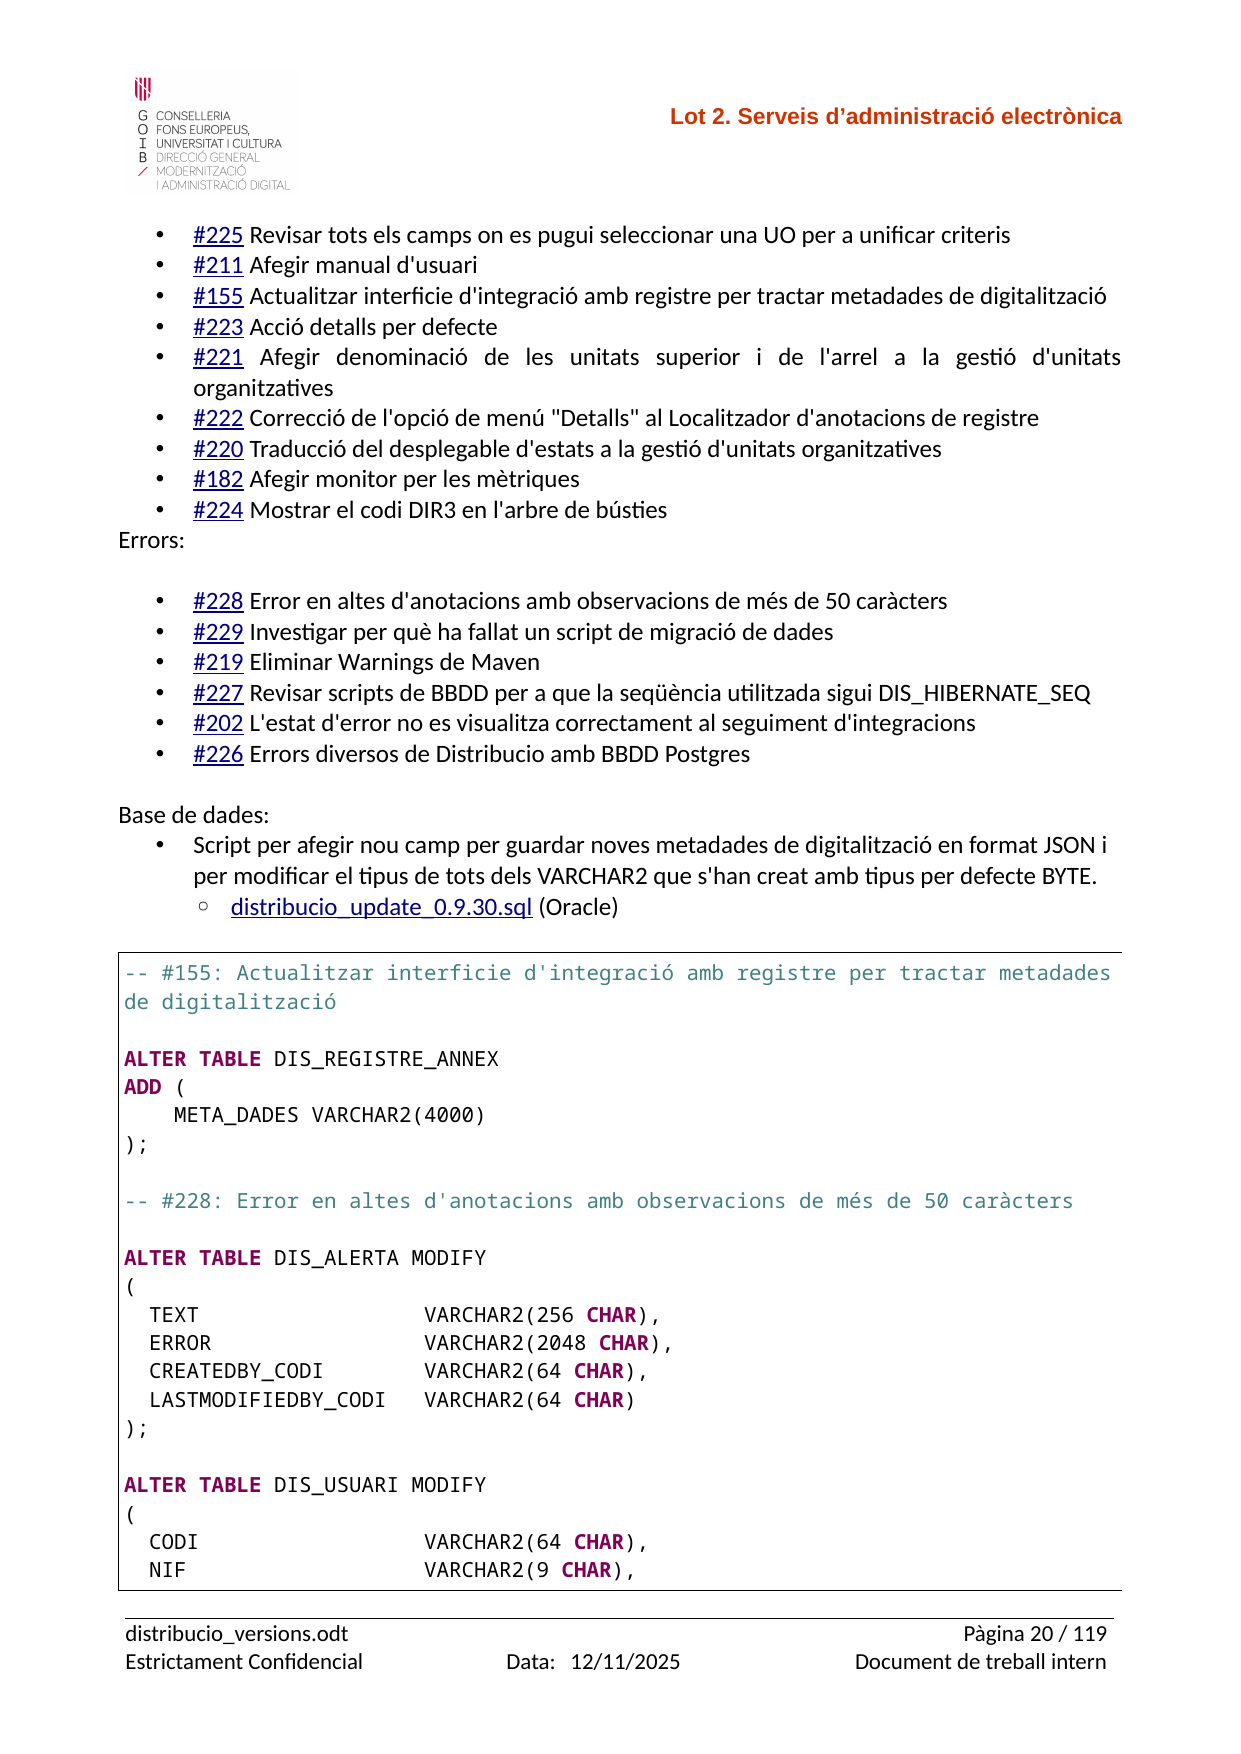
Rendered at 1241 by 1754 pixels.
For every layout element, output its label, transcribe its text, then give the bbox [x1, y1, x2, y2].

text Base de dades: [118, 799, 1122, 829]
table_header -- #155: Actualitzar interficie d'integració amb registre per tractar metadades de digitalització ALTER TABLE DIS_REGISTRE_ANNEX ADD ( META_DADES VARCHAR2(4000) ); -- #228: Error en altes d'anotacions amb observacions de més de 50 caràcters ALTER TABLE DIS_ALERTA MODIFY ( TEXT VARCHAR2(256 CHAR), ERROR VARCHAR2(2048 CHAR), CREATEDBY_CODI VARCHAR2(64 CHAR), LASTMODIFIEDBY_CODI VARCHAR2(64 CHAR) ); ALTER TABLE DIS_USUARI MODIFY ( CODI VARCHAR2(64 CHAR), NIF VARCHAR2(9 CHAR), [119, 953, 1122, 1590]
list Script per afegir nou camp per guardar noves metadades de digitalització en format JSON i per modificar el tipus de tots dels VARCHAR2 que s'han creat amb tipus per defecte BYTE. [156, 829, 1122, 891]
list #229 Investigar per què ha fallat un script de migració de dades [156, 616, 1122, 646]
list #227 Revisar scripts de BBDD per a que la seqüència utilitzada sigui DIS_HIBERNATE_SEQ [156, 677, 1122, 707]
list #182 Afegir monitor per les mètriques [156, 463, 1122, 494]
list #222 Correcció de l'opció de menú "Detalls" al Localitzador d'anotacions de registre [156, 402, 1122, 433]
text Errors: [118, 524, 1122, 555]
list #221 Afegir denominació de les unitats superior i de l'arrel a la gestió d'unitats organitzatives [156, 341, 1122, 402]
list distribucio_update_0.9.30.sql (Oracle) [193, 891, 1122, 921]
list #224 Mostrar el codi DIR3 en l'arbre de bústies [156, 494, 1122, 524]
list #155 Actualitzar interficie d'integració amb registre per tractar metadades de digitalització [156, 280, 1122, 311]
list #220 Traducció del desplegable d'estats a la gestió d'unitats organitzatives [156, 433, 1122, 463]
list #228 Error en altes d'anotacions amb observacions de més de 50 caràcters [156, 585, 1122, 616]
list #225 Revisar tots els camps on es pugui seleccionar una UO per a unificar criteris [156, 219, 1122, 250]
list #226 Errors diversos de Distribucio amb BBDD Postgres [156, 738, 1122, 768]
list #202 L'estat d'error no es visualitza correctament al seguiment d'integracions [156, 707, 1122, 738]
list #219 Eliminar Warnings de Maven [156, 646, 1122, 677]
list #211 Afegir manual d'usuari [156, 250, 1122, 280]
list #223 Acció detalls per defecte [156, 311, 1122, 341]
picture [126, 70, 299, 197]
